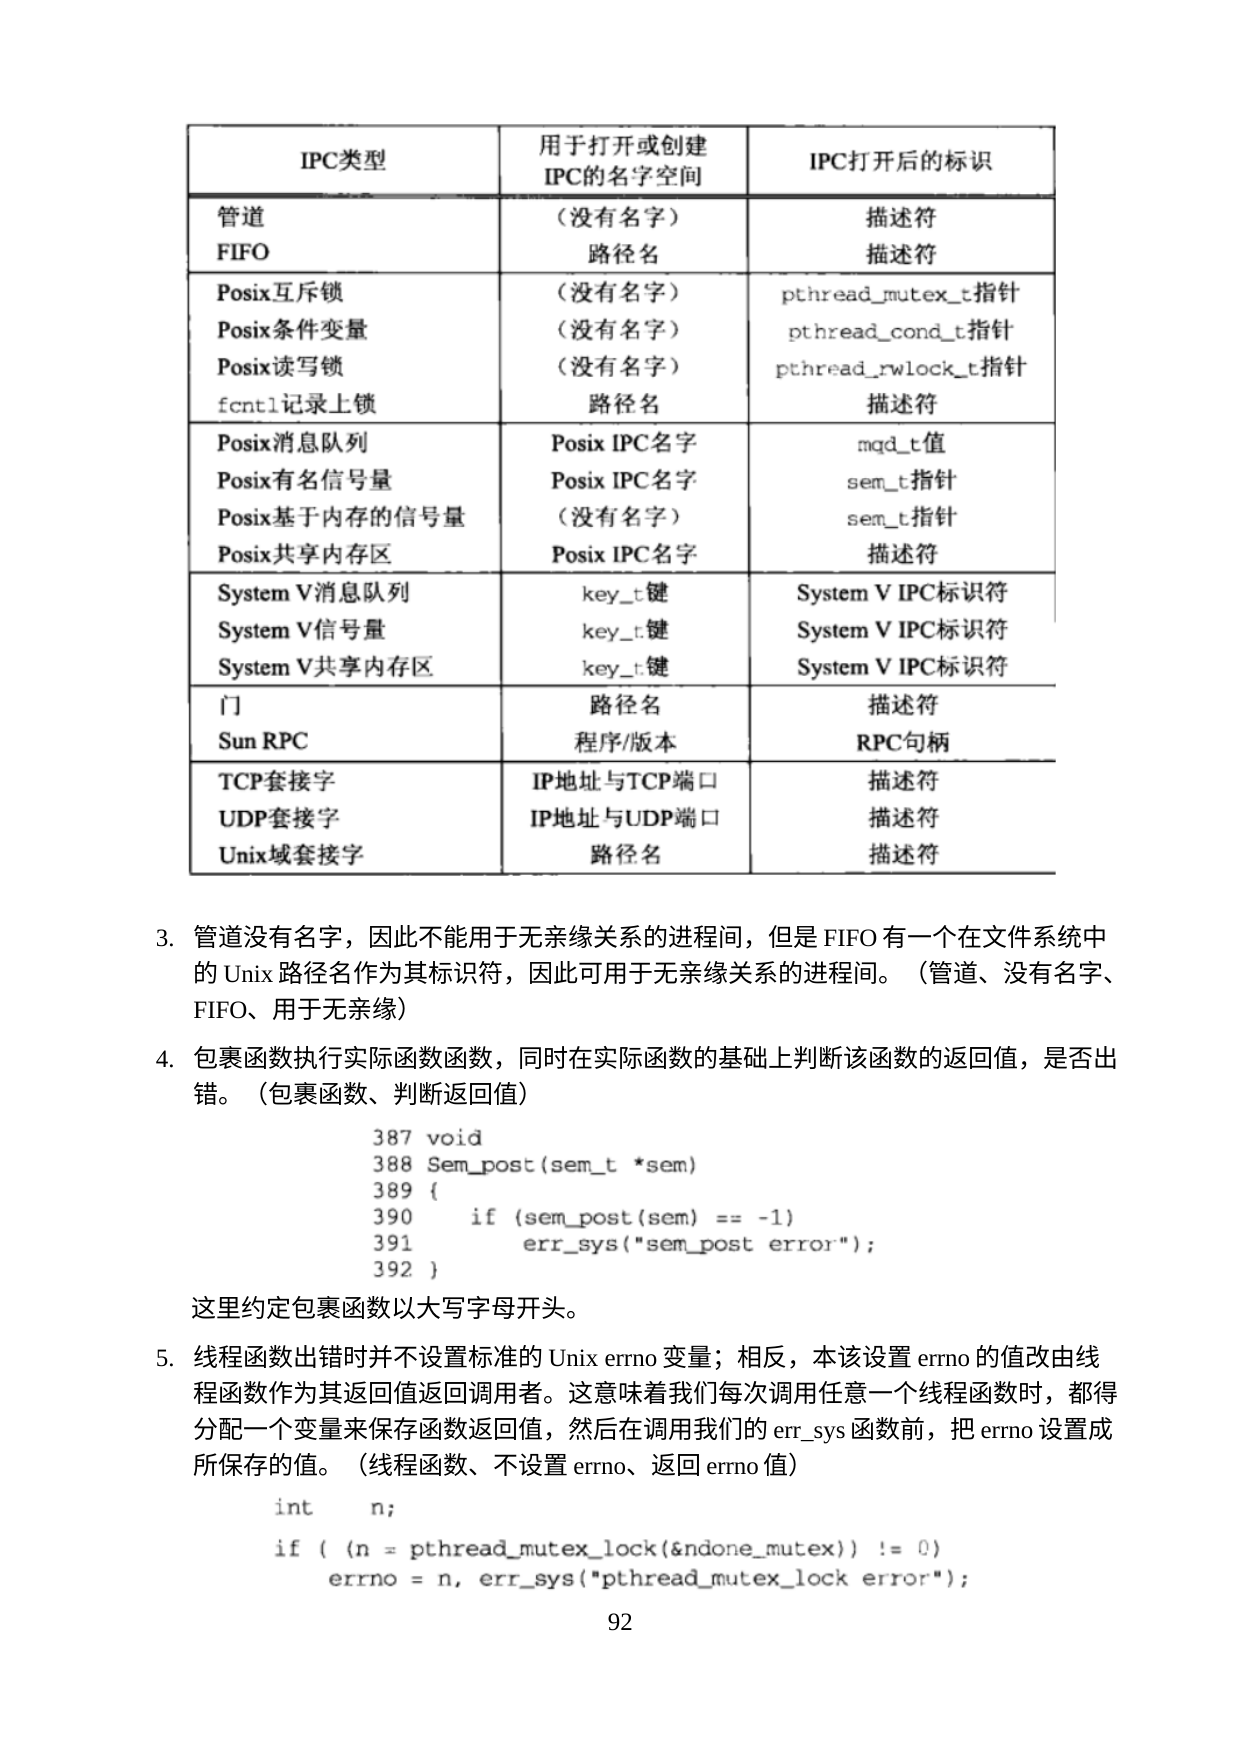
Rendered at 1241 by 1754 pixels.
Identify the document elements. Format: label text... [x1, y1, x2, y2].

picture [263, 1494, 977, 1599]
text 这里约定包裹函数以大写字母开头。 [118, 1288, 1122, 1324]
picture [184, 118, 1056, 876]
list 包裹函数执行实际函数函数，同时在实际函数的基础上判断该函数的返回值，是否出错。（包裹函数、判断返回值） [156, 1038, 1122, 1111]
picture [357, 1123, 883, 1289]
list 线程函数出错时并不设置标准的Unix errno变量；相反，本该设置errno的值改由线程函数作为其返回值返回调用者。这意味着我们每次调用任意一个线程函数时，都得分配一个变量来保存函数返回值，然后在调用我们的err_sys函数前，把errno设置成所保存的值。（线程函数、不设置errno、返回errno值） [156, 1337, 1122, 1482]
list 管道没有名字，因此不能用于无亲缘关系的进程间，但是FIFO有一个在文件系统中的Unix路径名作为其标识符，因此可用于无亲缘关系的进程间。（管道、没有名字、FIFO、用于无亲缘） [156, 917, 1122, 1026]
